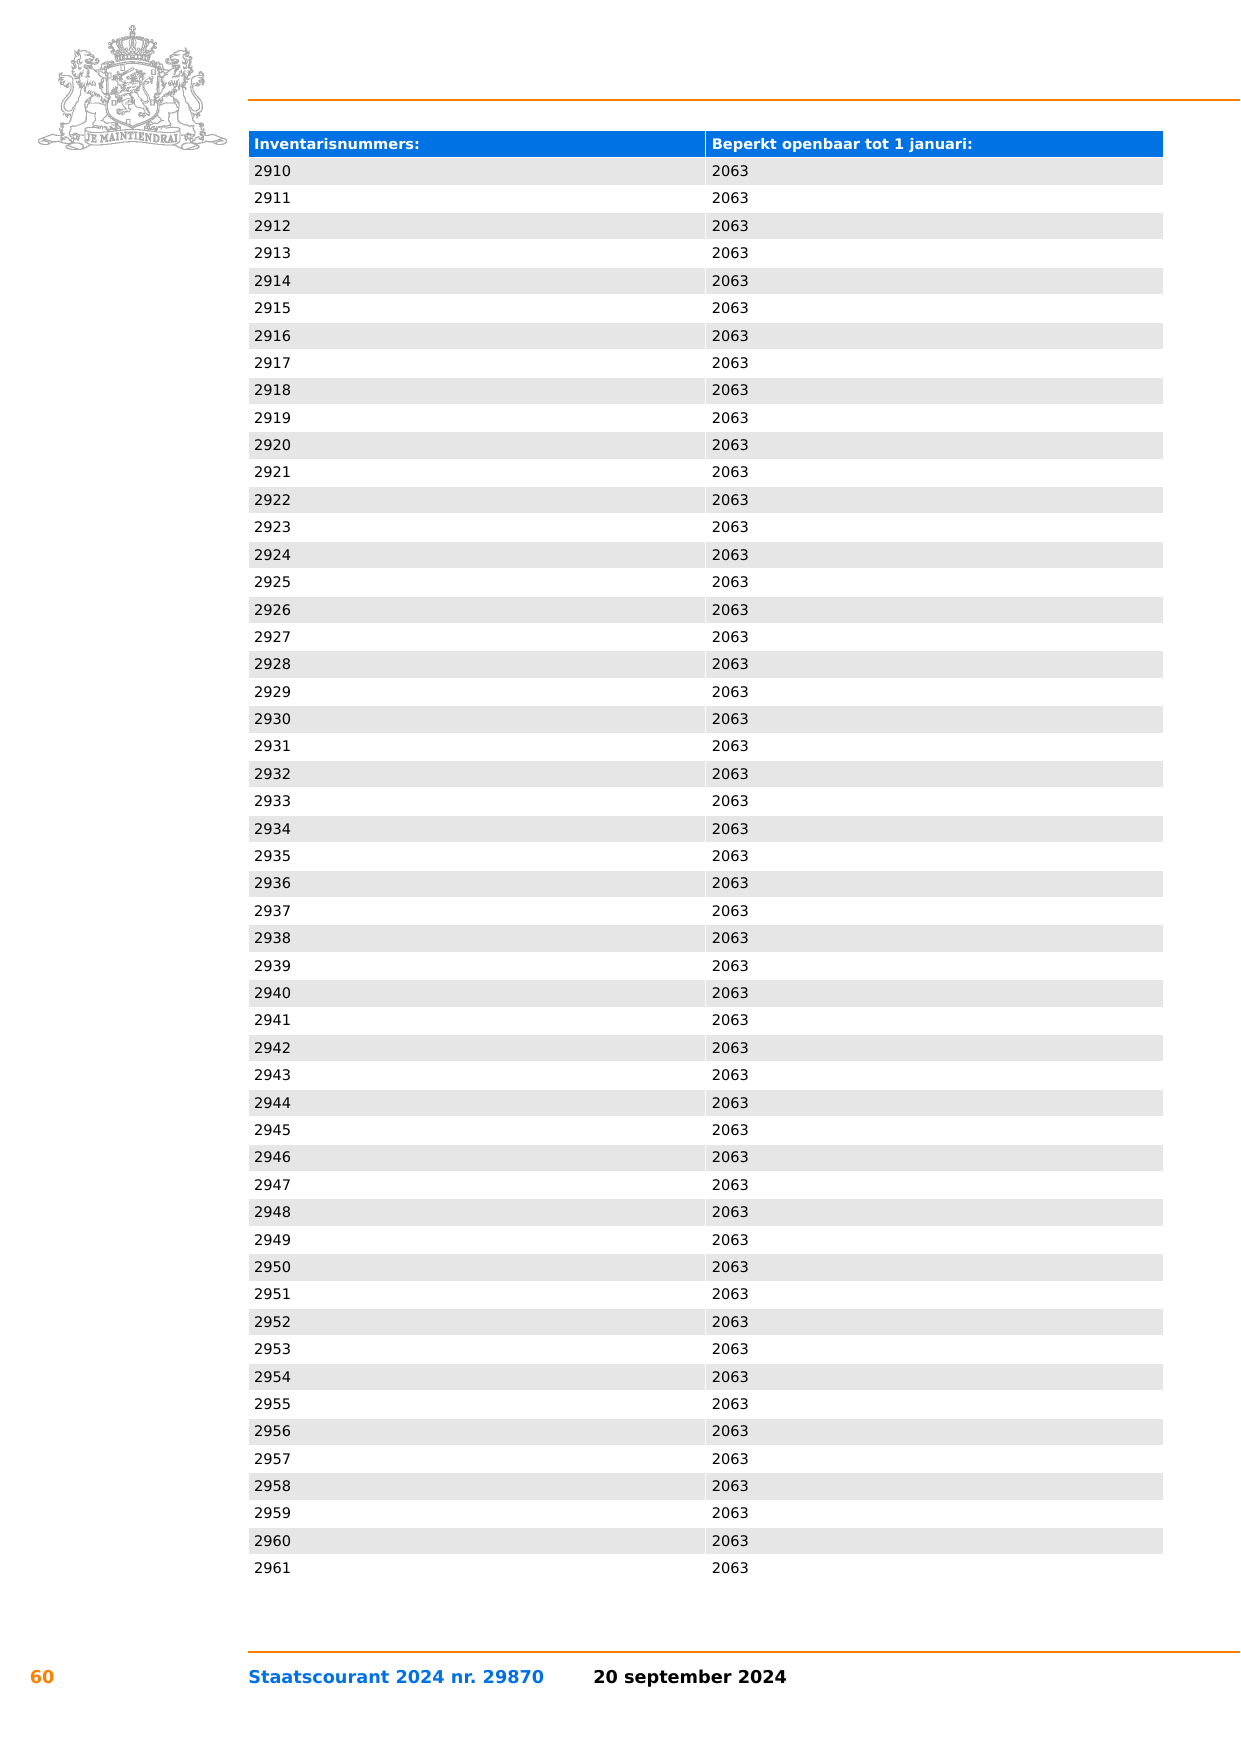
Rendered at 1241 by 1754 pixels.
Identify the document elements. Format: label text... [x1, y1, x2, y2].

table_cell 2063 [706, 871, 1163, 897]
table_cell 2063 [706, 378, 1163, 404]
table_cell 2938 [249, 925, 705, 952]
table_cell 2941 [249, 1008, 705, 1034]
table_cell 2063 [706, 268, 1163, 294]
table_cell 2954 [249, 1364, 705, 1390]
table_cell 2933 [249, 789, 705, 815]
table_cell 2063 [706, 350, 1163, 376]
table_cell 2063 [706, 1473, 1163, 1500]
table_cell 2951 [249, 1282, 705, 1308]
table_cell 2063 [706, 1364, 1163, 1390]
table_cell 2940 [249, 980, 705, 1007]
table_cell 2063 [706, 679, 1163, 705]
table_cell 2931 [249, 734, 705, 760]
table_cell 2929 [249, 679, 705, 705]
table_cell 2920 [249, 432, 705, 459]
table_header Beperkt openbaar tot 1 januari: [706, 131, 1163, 157]
table_cell 2934 [249, 816, 705, 842]
table_cell 2935 [249, 843, 705, 869]
table_cell 2961 [249, 1556, 705, 1582]
table_cell 2063 [706, 158, 1163, 185]
table_header Inventarisnummers: [249, 131, 705, 157]
table_cell 2063 [706, 1008, 1163, 1034]
table_cell 2063 [706, 1528, 1163, 1554]
table_cell 2063 [706, 734, 1163, 760]
table_cell 2063 [706, 789, 1163, 815]
table_cell 2063 [706, 542, 1163, 568]
table_cell 2063 [706, 1391, 1163, 1417]
table_cell 2063 [706, 816, 1163, 842]
table_cell 2953 [249, 1336, 705, 1363]
table_cell 2063 [706, 843, 1163, 869]
table_cell 2063 [706, 569, 1163, 596]
table_cell 2957 [249, 1446, 705, 1472]
table_cell 2063 [706, 1090, 1163, 1116]
table_cell 2923 [249, 515, 705, 541]
table_cell 2919 [249, 405, 705, 431]
table_cell 2063 [706, 1282, 1163, 1308]
table_cell 2063 [706, 624, 1163, 650]
table_cell 2063 [706, 460, 1163, 486]
table_cell 2956 [249, 1419, 705, 1445]
table_cell 2063 [706, 1309, 1163, 1335]
table_cell 2942 [249, 1035, 705, 1061]
table_cell 2912 [249, 213, 705, 239]
table_cell 2936 [249, 871, 705, 897]
table_cell 2949 [249, 1227, 705, 1253]
table_cell 2063 [706, 980, 1163, 1007]
table_cell 2063 [706, 706, 1163, 733]
table_cell 2960 [249, 1528, 705, 1554]
table_cell 2063 [706, 432, 1163, 459]
table_cell 2063 [706, 925, 1163, 952]
table_cell 2916 [249, 323, 705, 349]
table_cell 2948 [249, 1199, 705, 1226]
table_cell 2063 [706, 295, 1163, 322]
table_cell 2926 [249, 597, 705, 623]
table_cell 2947 [249, 1172, 705, 1198]
table_cell 2946 [249, 1145, 705, 1171]
table_cell 2939 [249, 953, 705, 979]
table_cell 2959 [249, 1501, 705, 1527]
table_cell 2063 [706, 953, 1163, 979]
table_cell 2911 [249, 186, 705, 212]
table_cell 2063 [706, 898, 1163, 924]
table_cell 2918 [249, 378, 705, 404]
table_cell 2063 [706, 1227, 1163, 1253]
table_cell 2063 [706, 597, 1163, 623]
table_cell 2925 [249, 569, 705, 596]
table_cell 2945 [249, 1117, 705, 1143]
table_cell 2927 [249, 624, 705, 650]
table_cell 2063 [706, 186, 1163, 212]
table_cell 2063 [706, 487, 1163, 513]
table_cell 2928 [249, 651, 705, 678]
table_cell 2063 [706, 1063, 1163, 1089]
table_cell 2063 [706, 515, 1163, 541]
table_cell 2063 [706, 651, 1163, 678]
table_cell 2952 [249, 1309, 705, 1335]
table_cell 2063 [706, 1199, 1163, 1226]
table_cell 2915 [249, 295, 705, 322]
table_cell 2943 [249, 1063, 705, 1089]
table_cell 2063 [706, 1172, 1163, 1198]
table_cell 2063 [706, 405, 1163, 431]
table_cell 2063 [706, 323, 1163, 349]
table_cell 2922 [249, 487, 705, 513]
table_cell 2932 [249, 761, 705, 787]
table_cell 2955 [249, 1391, 705, 1417]
table_cell 2063 [706, 1117, 1163, 1143]
table_cell 2930 [249, 706, 705, 733]
table_cell 2063 [706, 1419, 1163, 1445]
table_cell 2910 [249, 158, 705, 185]
table_cell 2063 [706, 761, 1163, 787]
table_cell 2921 [249, 460, 705, 486]
table_cell 2063 [706, 1035, 1163, 1061]
table_cell 2063 [706, 1556, 1163, 1582]
table_cell 2063 [706, 1336, 1163, 1363]
table_cell 2063 [706, 241, 1163, 267]
table_cell 2063 [706, 1254, 1163, 1281]
table_cell 2914 [249, 268, 705, 294]
table_cell 2063 [706, 213, 1163, 239]
table_cell 2937 [249, 898, 705, 924]
table_cell 2063 [706, 1446, 1163, 1472]
table_cell 2063 [706, 1145, 1163, 1171]
table_cell 2958 [249, 1473, 705, 1500]
table_cell 2917 [249, 350, 705, 376]
table_cell 2944 [249, 1090, 705, 1116]
table_cell 2913 [249, 241, 705, 267]
table_cell 2950 [249, 1254, 705, 1281]
table_cell 2924 [249, 542, 705, 568]
picture [38, 25, 227, 150]
table_cell 2063 [706, 1501, 1163, 1527]
